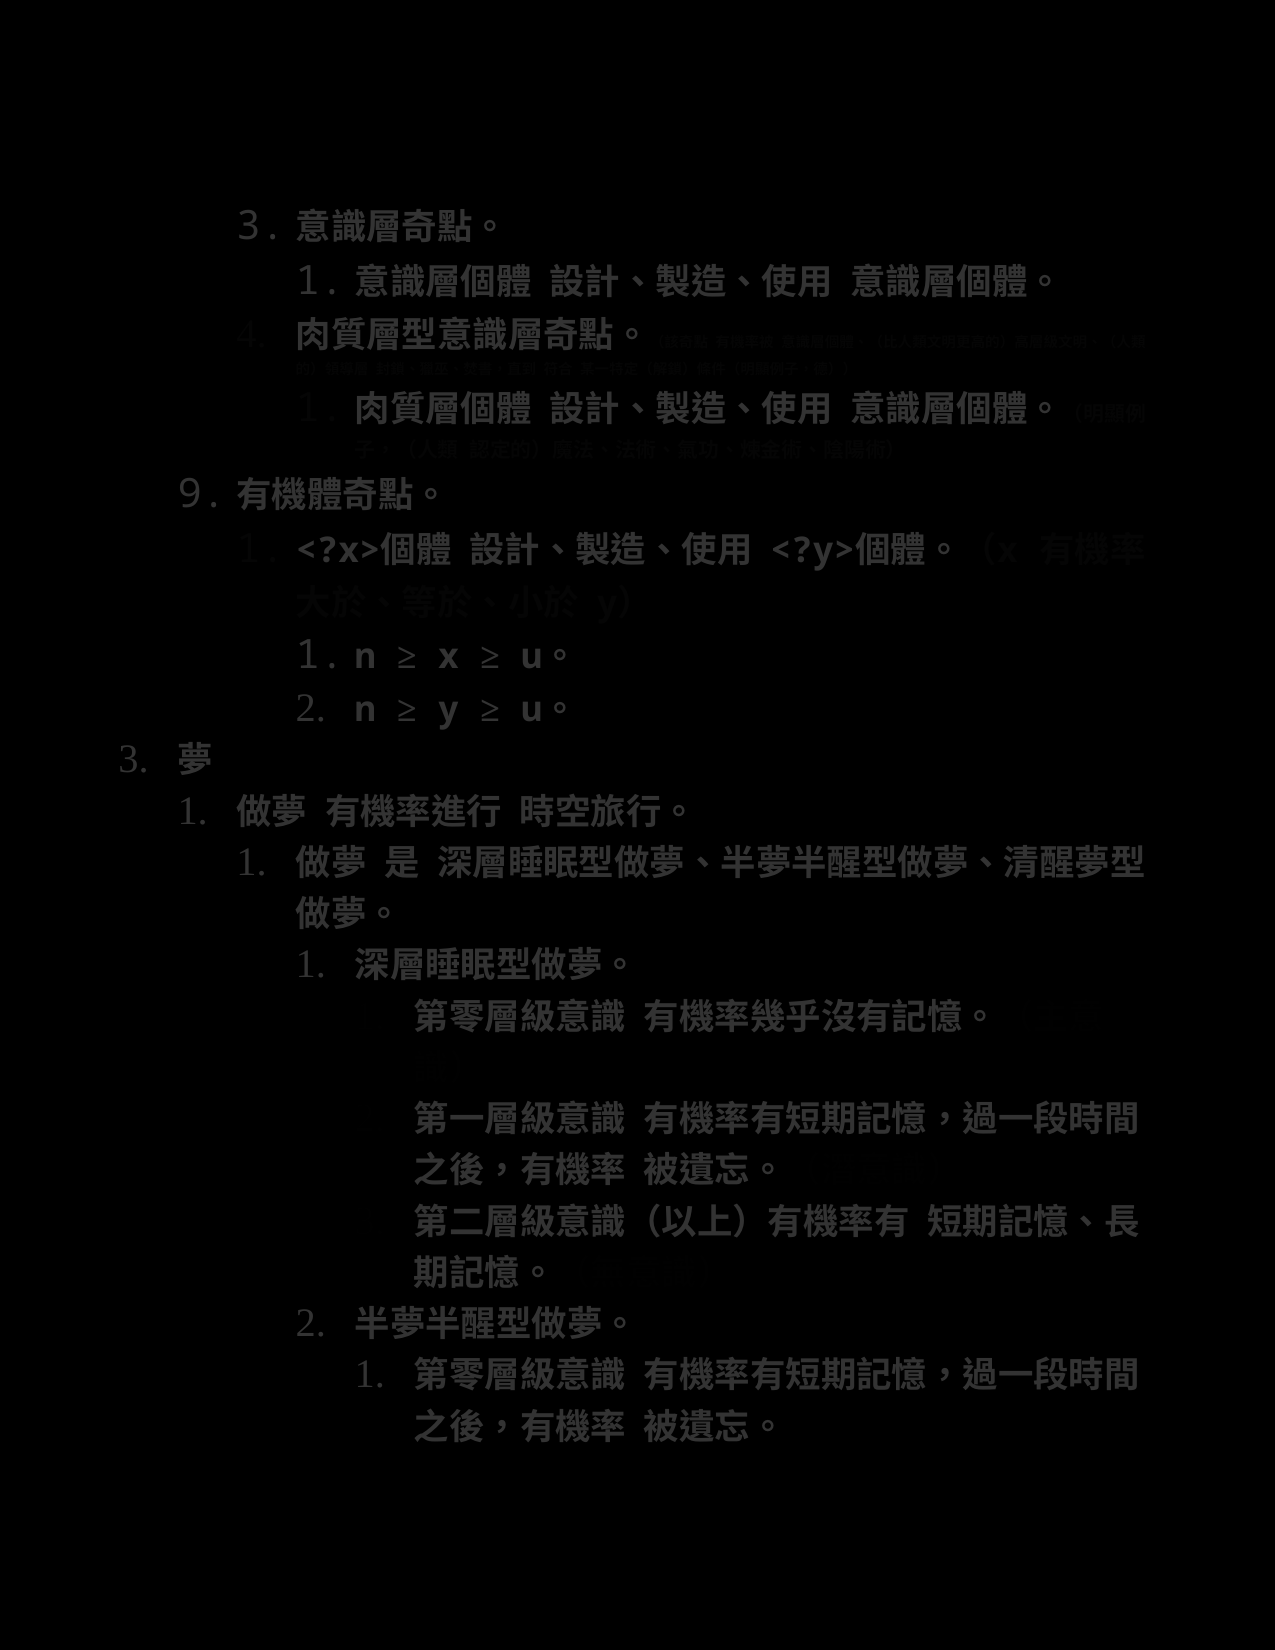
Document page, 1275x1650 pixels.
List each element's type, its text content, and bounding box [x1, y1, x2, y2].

list 夢 [118, 732, 1157, 783]
list 第二層級意識（以上）有機率有 短期記憶、長期記憶。（無意識） [354, 1193, 1157, 1296]
list 做夢 有機率進行 時空旅行。 [177, 783, 1157, 834]
list 肉質層型意識層奇點。（該奇點 有機率被 意識層個體、（比人類文明更高的）高層級文明、（人類的）領導層 封鎖、獵巫、焚書，直到 符合 某一特定（解鎖）條件（明顯例子，德）） [236, 306, 1157, 378]
list 意識層奇點。 [236, 196, 1157, 251]
list <?x>個體 設計、製造、使用 <?y>個體。（x 有機率 大於、等於、小於 y） [236, 519, 1157, 625]
list 第一層級意識 有機率有短期記憶，過一段時間之後，有機率 被遺忘。（潛意識） [354, 1091, 1157, 1193]
list 做夢 是 深層睡眠型做夢、半夢半醒型做夢、清醒夢型做夢。 [236, 834, 1157, 937]
list 第零層級意識 有機率幾乎沒有記憶。（主意識） [354, 988, 1157, 1091]
list 半夢半醒型做夢。 [295, 1296, 1157, 1347]
list 意識層個體 設計、製造、使用 意識層個體。 [295, 251, 1157, 306]
list n ≥ x ≥ u。 [295, 625, 1157, 680]
list 第零層級意識 有機率有短期記憶，過一段時間之後，有機率 被遺忘。 [354, 1347, 1157, 1449]
list 肉質層個體 設計、製造、使用 意識層個體。（明顯例子，（人類 認定的）魔法、法術、氣功、煉金術、陰陽術） [295, 378, 1157, 464]
list 深層睡眠型做夢。 [295, 937, 1157, 988]
list 有機體奇點。 [177, 464, 1157, 519]
list n ≥ y ≥ u。 [295, 680, 1157, 732]
